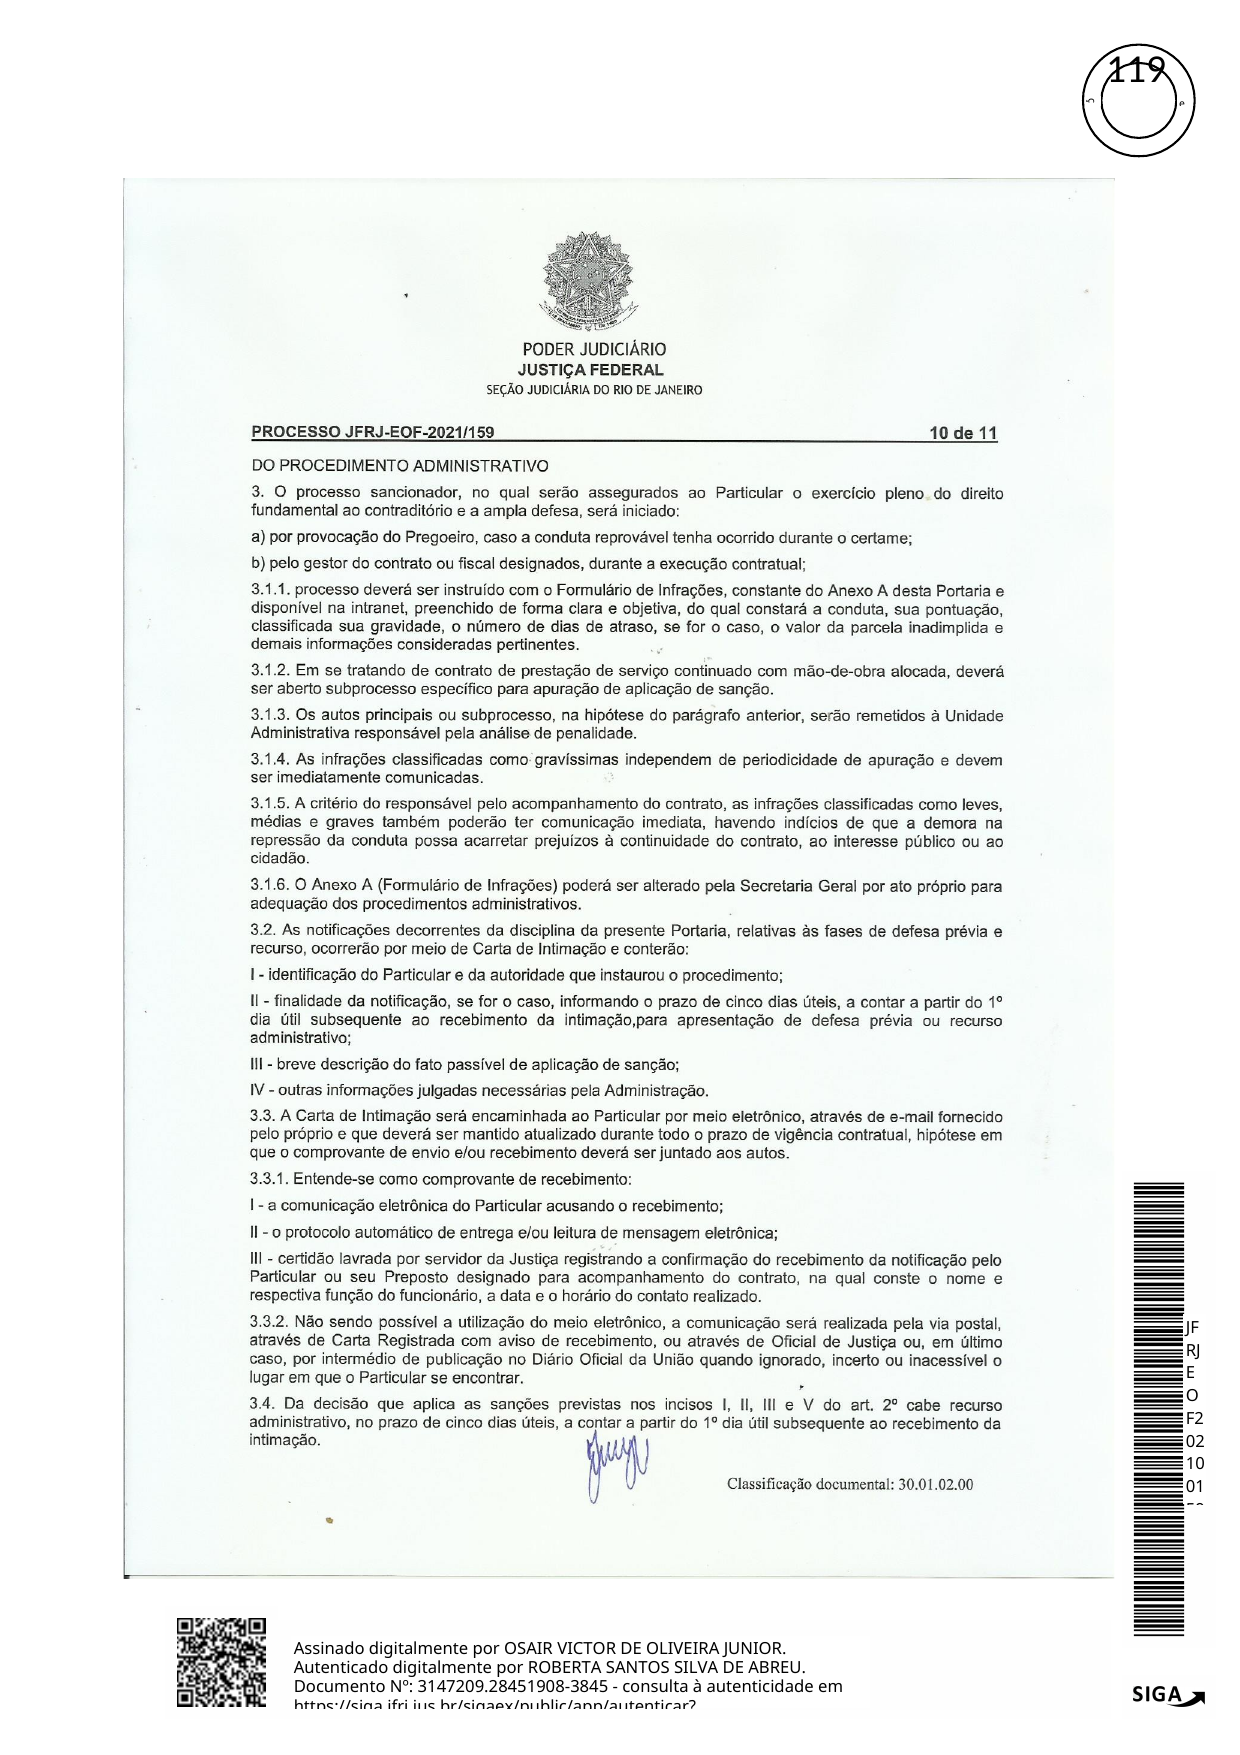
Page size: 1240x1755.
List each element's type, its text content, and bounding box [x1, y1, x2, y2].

text JFRJEOF202100159V01 [1186, 1316, 1206, 1504]
text e [1179, 97, 1193, 105]
text ç [1085, 98, 1099, 106]
